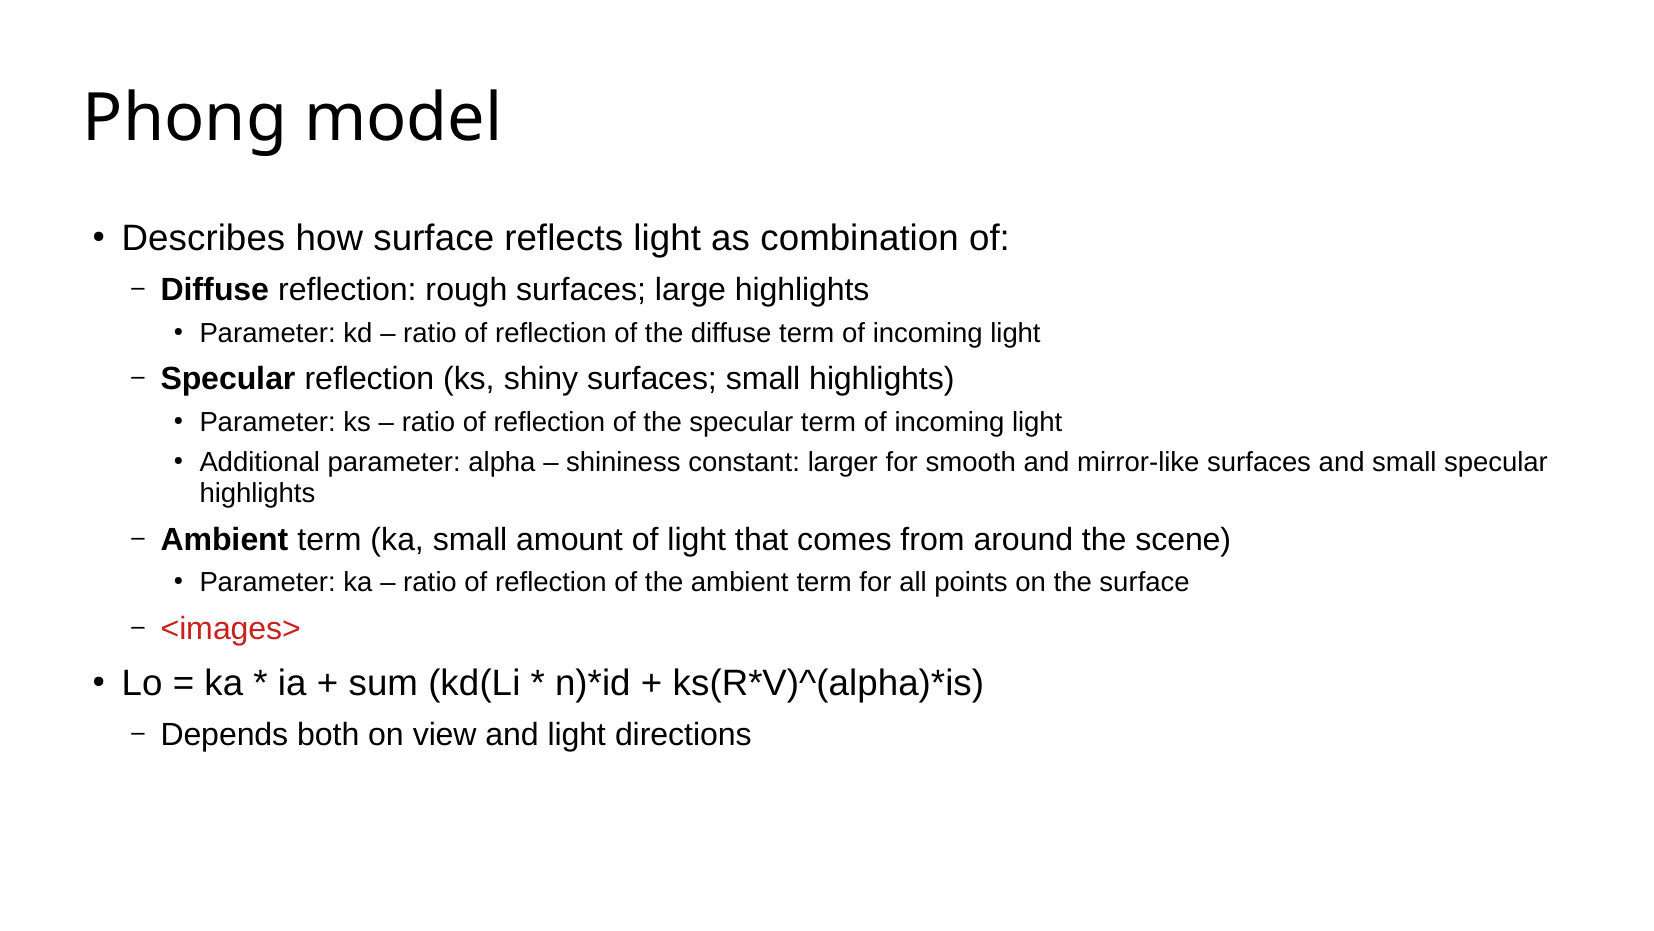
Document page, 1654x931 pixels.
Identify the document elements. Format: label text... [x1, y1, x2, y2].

title Phong model [82, 37, 1571, 193]
list Describes how surface reflects light as combination of: Diffuse reflection: rough surfaces; large highlights Parameter: kd – ratio of reflection of the diffuse term of incoming light Specular reflection (ks, shiny surfaces; small highlights) Parameter: ks – ratio of reflection of the specular term of incoming light Additional parameter: alpha – shininess constant: larger for smooth and mirror-like surfaces and small specular highlights Ambient term (ka, small amount of light that comes from around the scene) Parameter: ka – ratio of reflection of the ambient term for all points on the surface <images> Lo = ka * ia + sum (kd(Li * n)*id + ks(R*V)^(alpha)*is) Depends both on view and light directions [82, 217, 1571, 758]
